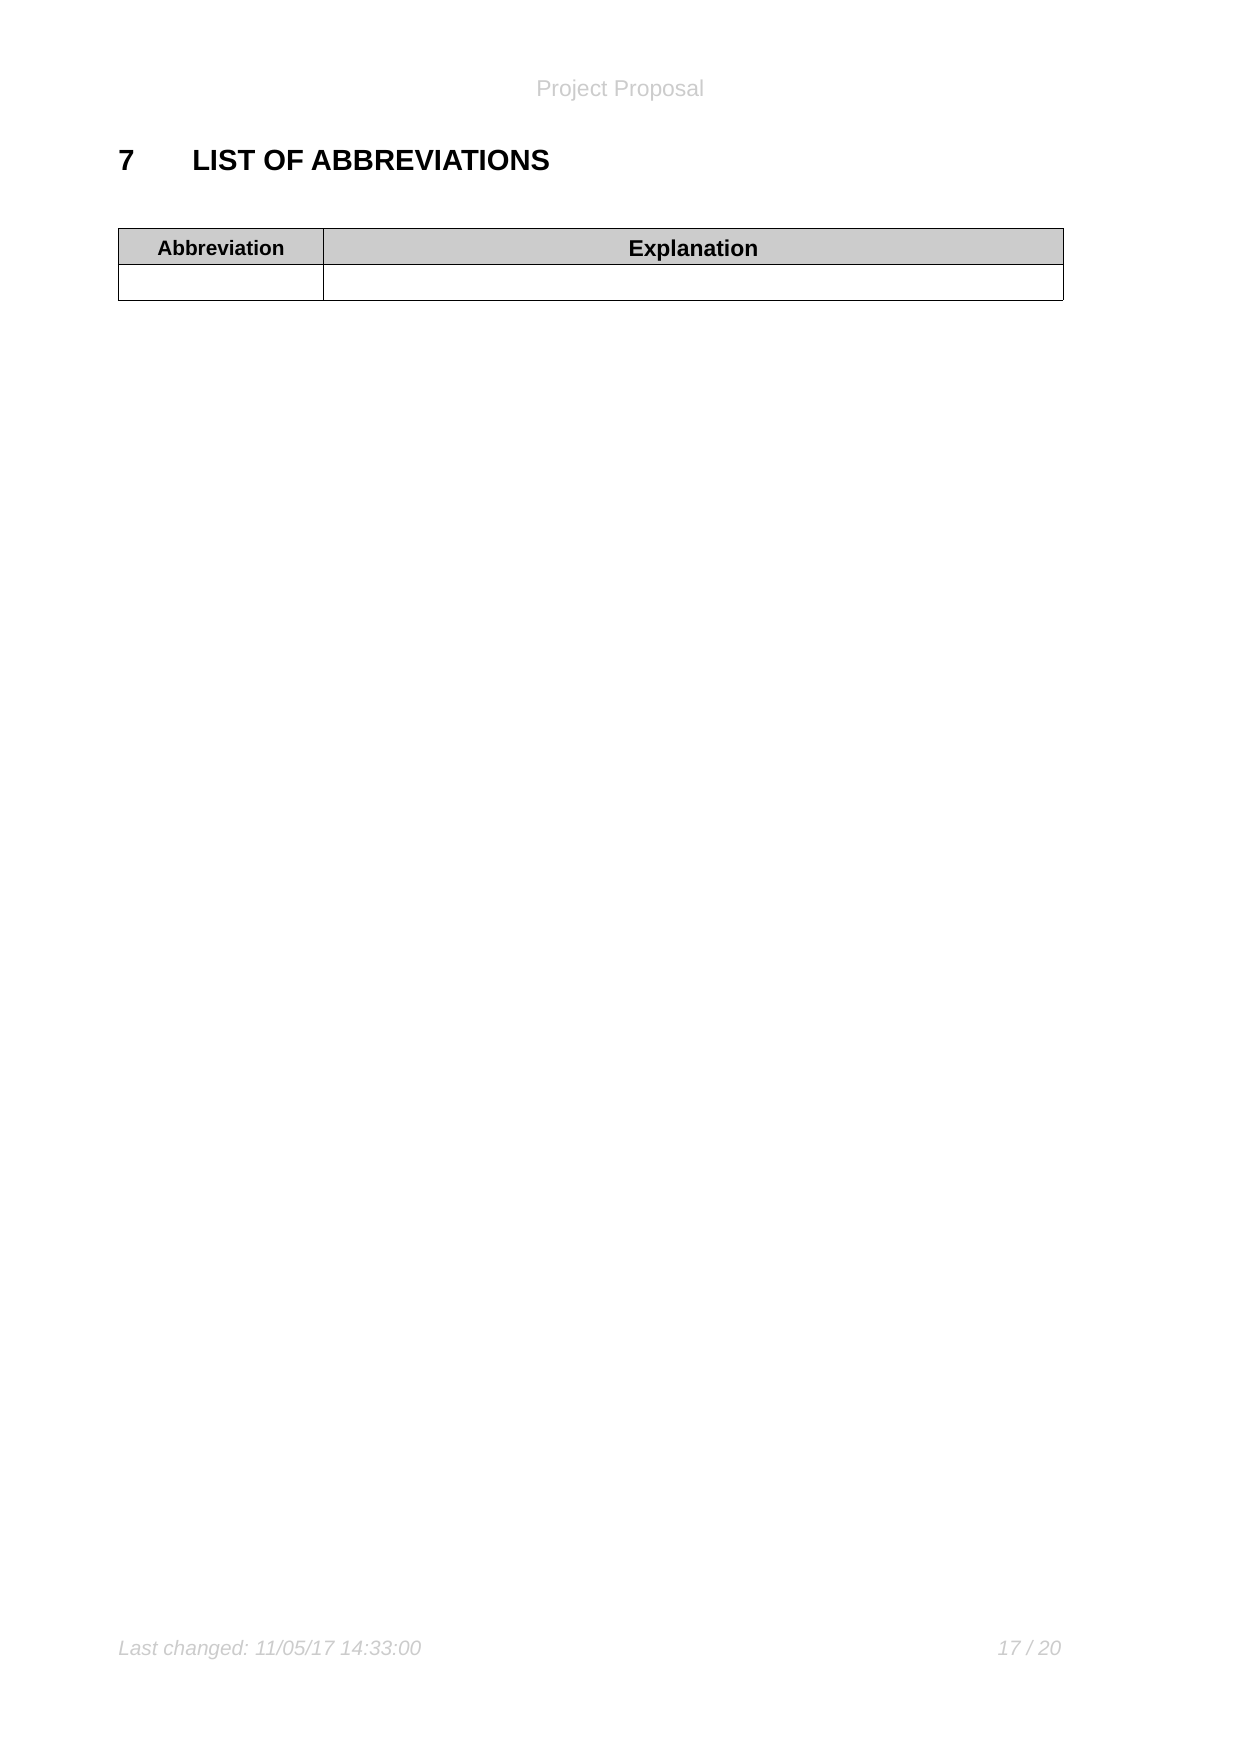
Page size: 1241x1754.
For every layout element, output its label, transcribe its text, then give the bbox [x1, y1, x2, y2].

table_header Abbreviation [119, 229, 323, 264]
table_cell [119, 265, 323, 299]
table_cell [324, 265, 1063, 299]
table_header Explanation [324, 229, 1063, 264]
subtitle List of Abbreviations [118, 143, 1122, 177]
